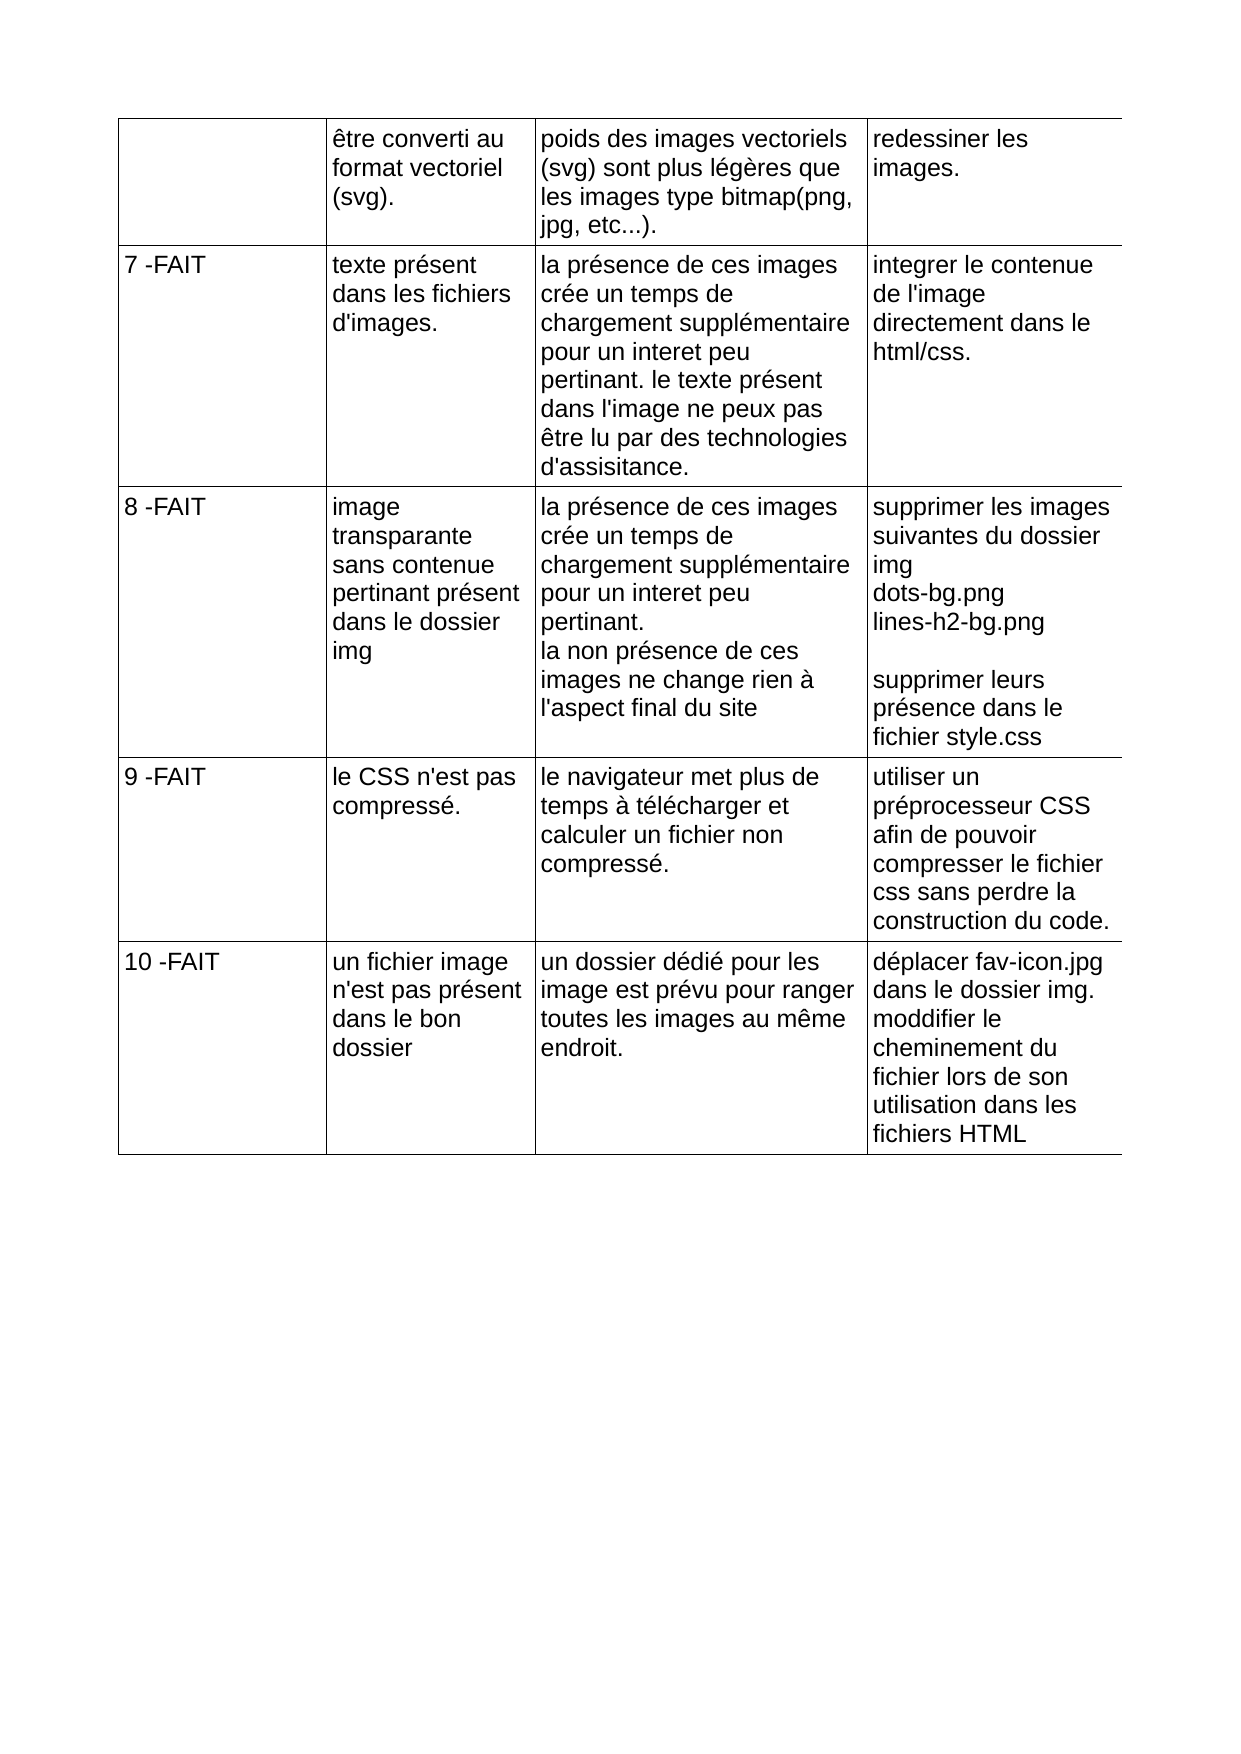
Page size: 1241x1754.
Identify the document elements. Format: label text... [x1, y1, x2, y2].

table_cell 9 -FAIT [119, 758, 326, 941]
table_cell texte présent dans les fichiers d'images. [327, 246, 535, 486]
table_cell redessiner les images. [868, 119, 1122, 245]
table_cell un dossier dédié pour les image est prévu pour ranger toutes les images au même endroit. [536, 942, 867, 1153]
table_cell utiliser un préprocesseur CSS afin de pouvoir compresser le fichier css sans perdre la construction du code. [868, 758, 1122, 941]
table_cell la présence de ces images crée un temps de chargement supplémentaire pour un interet peu pertinant. le texte présent dans l'image ne peux pas être lu par des technologies d'assisitance. [536, 246, 867, 486]
table_cell integrer le contenue de l'image directement dans le html/css. [868, 246, 1122, 486]
table_cell poids des images vectoriels (svg) sont plus légères que les images type bitmap(png, jpg, etc...). [536, 119, 867, 245]
table_cell la présence de ces images crée un temps de chargement supplémentaire pour un interet peu pertinant. la non présence de ces images ne change rien à l'aspect final du site [536, 487, 867, 757]
table_cell [119, 119, 326, 245]
table_cell supprimer les images suivantes du dossier img dots-bg.png lines-h2-bg.png supprimer leurs présence dans le fichier style.css [868, 487, 1122, 757]
table_cell 10 -FAIT [119, 942, 326, 1153]
table_cell un fichier image n'est pas présent dans le bon dossier [327, 942, 535, 1153]
table_cell image transparante sans contenue pertinant présent dans le dossier img [327, 487, 535, 757]
table_cell déplacer fav-icon.jpg dans le dossier img. moddifier le cheminement du fichier lors de son utilisation dans les fichiers HTML [868, 942, 1122, 1153]
table_cell être converti au format vectoriel (svg). [327, 119, 535, 245]
table_cell le CSS n'est pas compressé. [327, 758, 535, 941]
table_cell 7 -FAIT [119, 246, 326, 486]
table_cell le navigateur met plus de temps à télécharger et calculer un fichier non compressé. [536, 758, 867, 941]
table_cell 8 -FAIT [119, 487, 326, 757]
